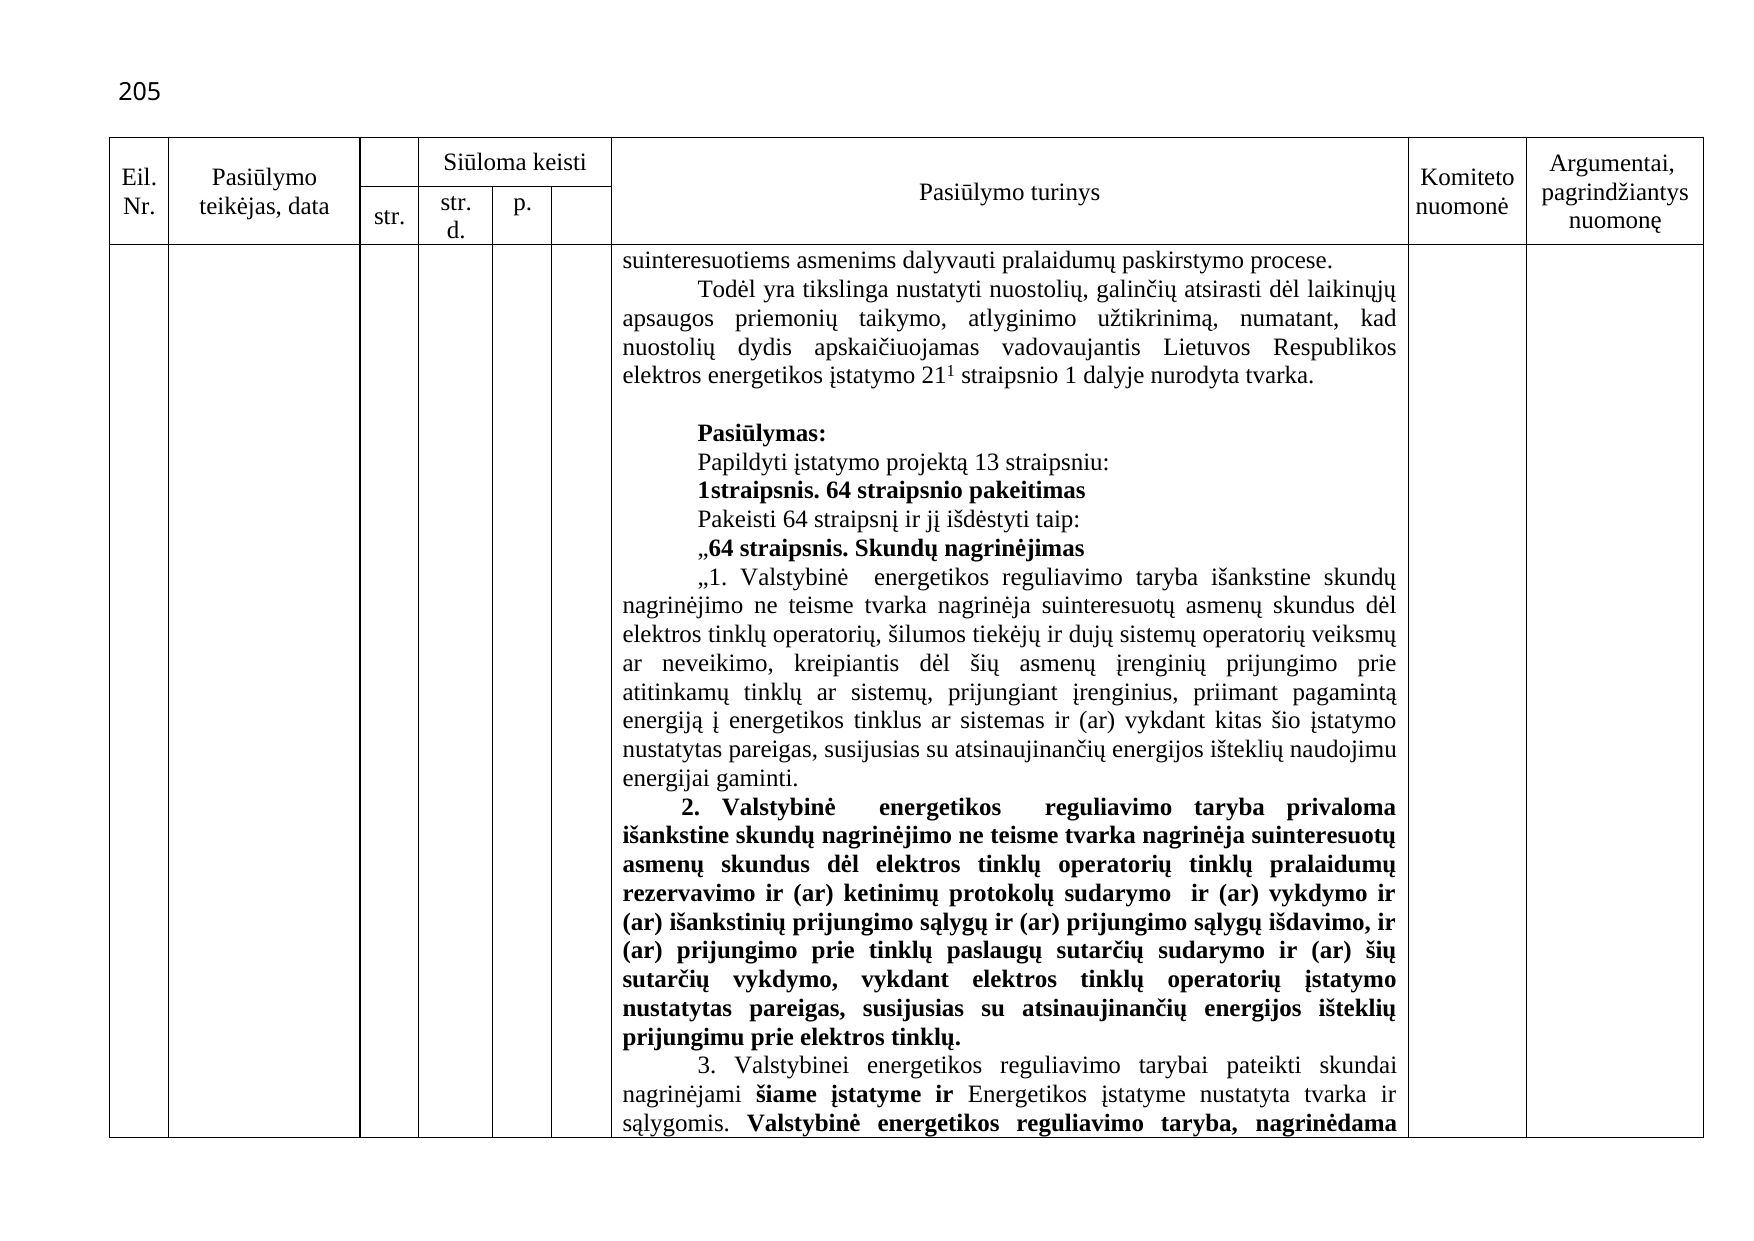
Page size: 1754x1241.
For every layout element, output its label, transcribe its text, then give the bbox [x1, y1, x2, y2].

table_header Siūloma keisti [419, 138, 611, 186]
table_cell str. d. [419, 187, 492, 244]
table_header Pasiūlymo turinys [612, 138, 1408, 244]
table_header [361, 138, 418, 186]
table_cell [552, 187, 611, 244]
table_cell [493, 245, 551, 1137]
table_header Komiteto nuomonė [1409, 138, 1526, 244]
table_cell p. [493, 187, 551, 244]
table_cell [552, 245, 611, 1137]
table_cell [1527, 245, 1703, 1137]
table_cell str. [361, 187, 418, 244]
table_header Eil. Nr. [110, 138, 168, 244]
table_cell [110, 245, 168, 1137]
table_cell [361, 245, 418, 1137]
table_cell [419, 245, 492, 1137]
table_cell [169, 245, 359, 1137]
table_cell suinteresuotiems asmenims dalyvauti pralaidumų paskirstymo procese. Todėl yra tikslinga nustatyti nuostolių, galinčių atsirasti dėl laikinųjų apsaugos priemonių taikymo, atlyginimo užtikrinimą, numatant, kad nuostolių dydis apskaičiuojamas vadovaujantis Lietuvos Respublikos elektros energetikos įstatymo 211 straipsnio 1 dalyje nurodyta tvarka. Pasiūlymas: Papildyti įstatymo projektą 13 straipsniu: straipsnis. 64 straipsnio pakeitimas Pakeisti 64 straipsnį ir jį išdėstyti taip: „64 straipsnis. Skundų nagrinėjimas „1. Valstybinė energetikos reguliavimo taryba išankstine skundų nagrinėjimo ne teisme tvarka nagrinėja suinteresuotų asmenų skundus dėl elektros tinklų operatorių, šilumos tiekėjų ir dujų sistemų operatorių veiksmų ar neveikimo, kreipiantis dėl šių asmenų įrenginių prijungimo prie atitinkamų tinklų ar sistemų, prijungiant įrenginius, priimant pagamintą energiją į energetikos tinklus ar sistemas ir (ar) vykdant kitas šio įstatymo nustatytas pareigas, susijusias su atsinaujinančių energijos išteklių naudojimu energijai gaminti. 2. Valstybinė energetikos reguliavimo taryba privaloma išankstine skundų nagrinėjimo ne teisme tvarka nagrinėja suinteresuotų asmenų skundus dėl elektros tinklų operatorių tinklų pralaidumų rezervavimo ir (ar) ketinimų protokolų sudarymo ir (ar) vykdymo ir (ar) išankstinių prijungimo sąlygų ir (ar) prijungimo sąlygų išdavimo, ir (ar) prijungimo prie tinklų paslaugų sutarčių sudarymo ir (ar) šių sutarčių vykdymo, vykdant elektros tinklų operatorių įstatymo nustatytas pareigas, susijusias su atsinaujinančių energijos išteklių prijungimu prie elektros tinklų. 3. Valstybinei energetikos reguliavimo tarybai pateikti skundai nagrinėjami šiame įstatyme ir Energetikos įstatyme nustatyta tvarka ir sąlygomis. Valstybinė energetikos reguliavimo taryba, nagrinėdama [612, 245, 1408, 1137]
table_cell [1409, 245, 1526, 1137]
table_header Argumentai, pagrindžiantys nuomonę [1527, 138, 1703, 244]
table_header Pasiūlymo teikėjas, data [169, 138, 359, 244]
